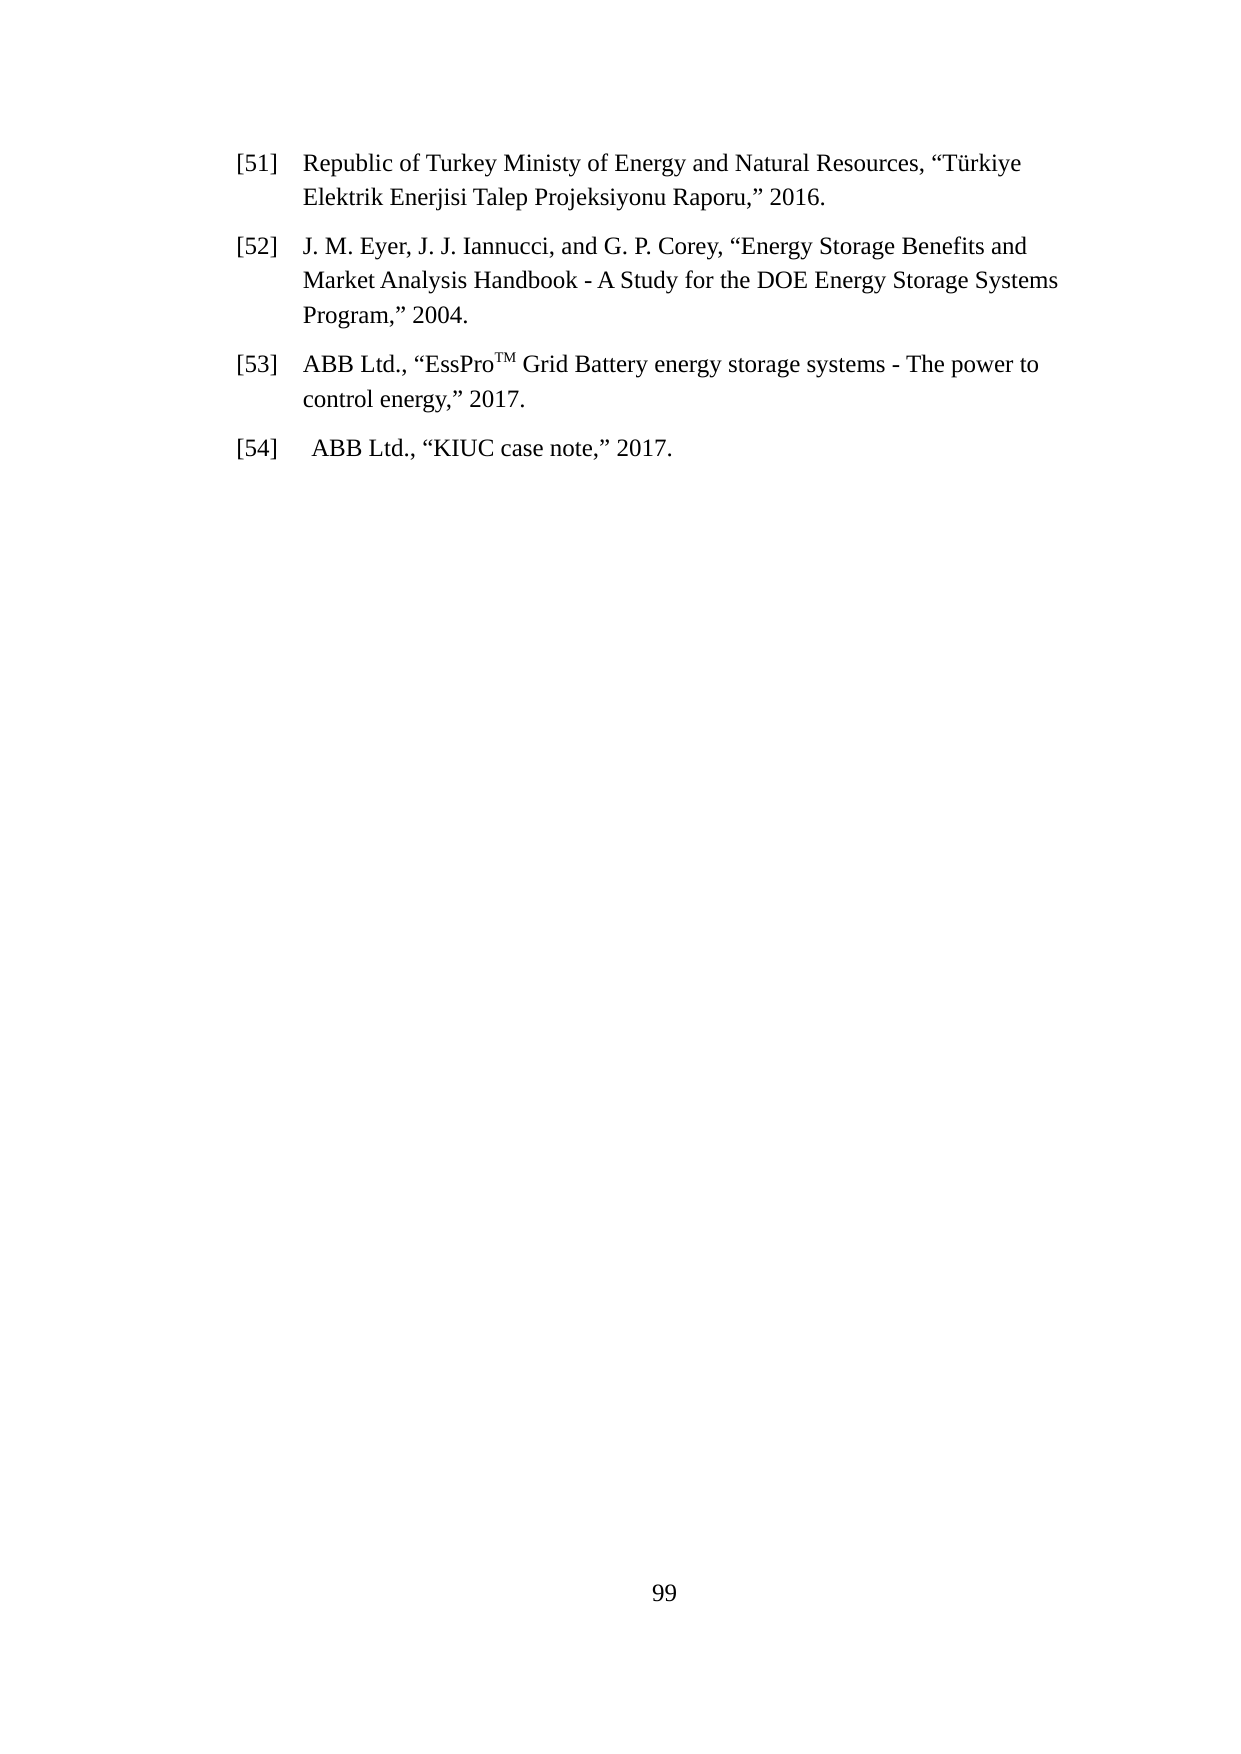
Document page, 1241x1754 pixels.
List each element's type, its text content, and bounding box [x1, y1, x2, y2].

text [52] J. M. Eyer, J. J. Iannucci, and G. P. Corey, “Energy Storage Benefits and Market Analysis Handbook - A Study for the DOE Energy Storage Systems Program,” 2004. [236, 231, 1093, 329]
text [53] ABB Ltd., “EssProTM Grid Battery energy storage systems - The power to control energy,” 2017. [236, 349, 1093, 412]
text [51] Republic of Turkey Ministy of Energy and Natural Resources, “Türkiye Elektrik Enerjisi Talep Projeksiyonu Raporu,” 2016. [236, 148, 1093, 211]
text [54] ABB Ltd., “KIUC case note,” 2017. [236, 433, 1093, 461]
